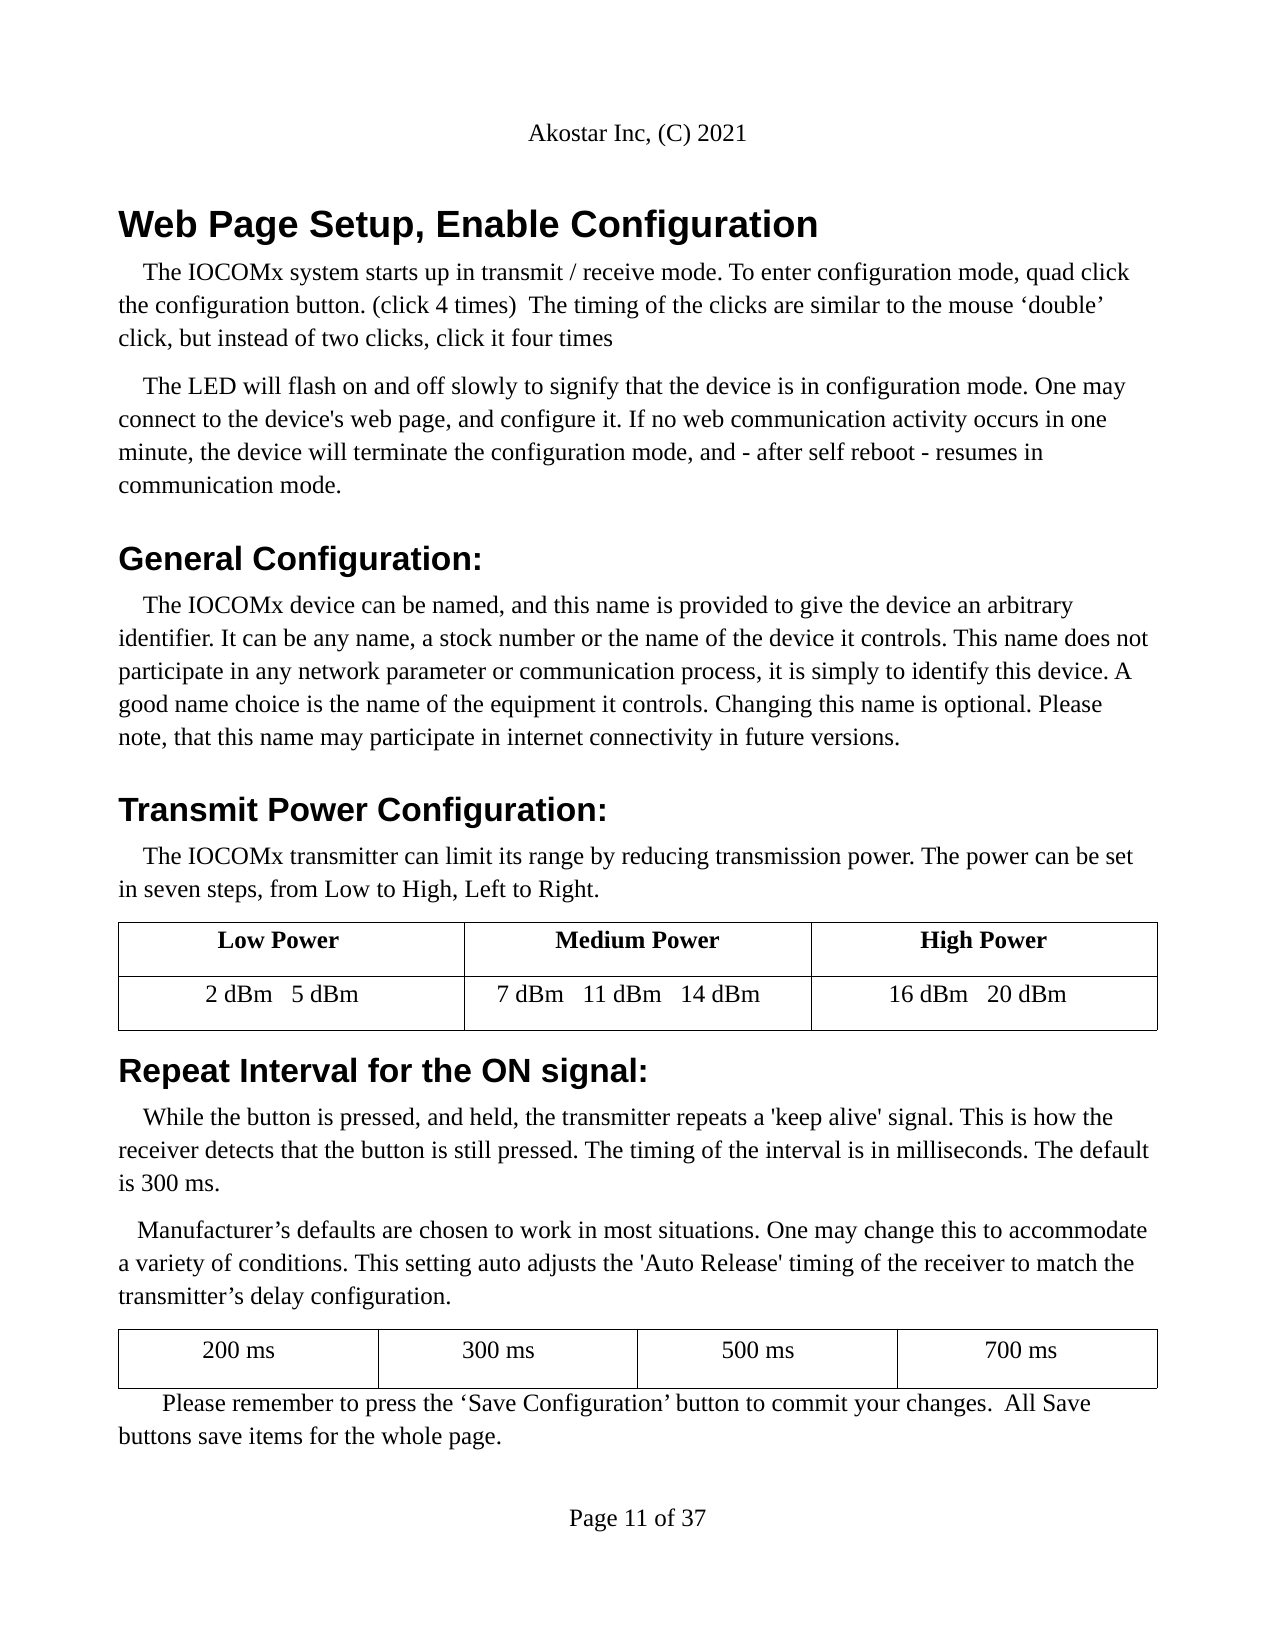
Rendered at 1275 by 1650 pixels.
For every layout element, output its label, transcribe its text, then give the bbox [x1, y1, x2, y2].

table_header Low Power [119, 923, 464, 976]
table_header 500 ms [638, 1330, 897, 1388]
text Please remember to press the ‘Save Configuration’ button to commit your changes. All Save buttons save items for the whole page. [118, 1389, 1157, 1450]
table_cell 2 dBm 5 dBm [119, 977, 464, 1029]
text While the button is pressed, and held, the transmitter repeats a 'keep alive' signal. This is how the receiver detects that the button is still pressed. The timing of the interval is in milliseconds. The default is 300 ms. [118, 1102, 1157, 1196]
text The IOCOMx device can be named, and this name is provided to give the device an arbitrary identifier. It can be any name, a stock number or the name of the device it controls. This name does not participate in any network parameter or communication process, it is simply to identify this device. A good name choice is the name of the equipment it controls. Changing this name is optional. Please note, that this name may participate in internet connectivity in future versions. [118, 590, 1157, 751]
table_header 700 ms [898, 1330, 1157, 1388]
text The IOCOMx system starts up in transmit / receive mode. To enter configuration mode, quad click the configuration button. (click 4 times) The timing of the clicks are similar to the mouse ‘double’ click, but instead of two clicks, click it four times [118, 257, 1157, 352]
subtitle Transmit Power Configuration: [118, 790, 1157, 829]
subtitle General Configuration: [118, 539, 1157, 577]
text Manufacturer’s defaults are chosen to work in most situations. One may change this to accommodate a variety of conditions. This setting auto adjusts the 'Auto Release' timing of the receiver to match the transmitter’s delay configuration. [118, 1215, 1157, 1310]
table_header 200 ms [119, 1330, 378, 1388]
table_header Medium Power [465, 923, 811, 976]
table_cell 16 dBm 20 dBm [812, 977, 1157, 1029]
table_header 300 ms [379, 1330, 637, 1388]
text The IOCOMx transmitter can limit its range by reducing transmission power. The power can be set in seven steps, from Low to High, Left to Right. [118, 841, 1157, 903]
text The LED will flash on and off slowly to signify that the device is in configuration mode. One may connect to the device's web page, and configure it. If no web communication activity occurs in one minute, the device will terminate the configuration mode, and - after self reboot - resumes in communication mode. [118, 371, 1157, 499]
subtitle Repeat Interval for the ON signal: [118, 1051, 1157, 1089]
table_cell 7 dBm 11 dBm 14 dBm [465, 977, 811, 1029]
subtitle Web Page Setup, Enable Configuration [118, 201, 1157, 245]
table_header High Power [812, 923, 1157, 976]
